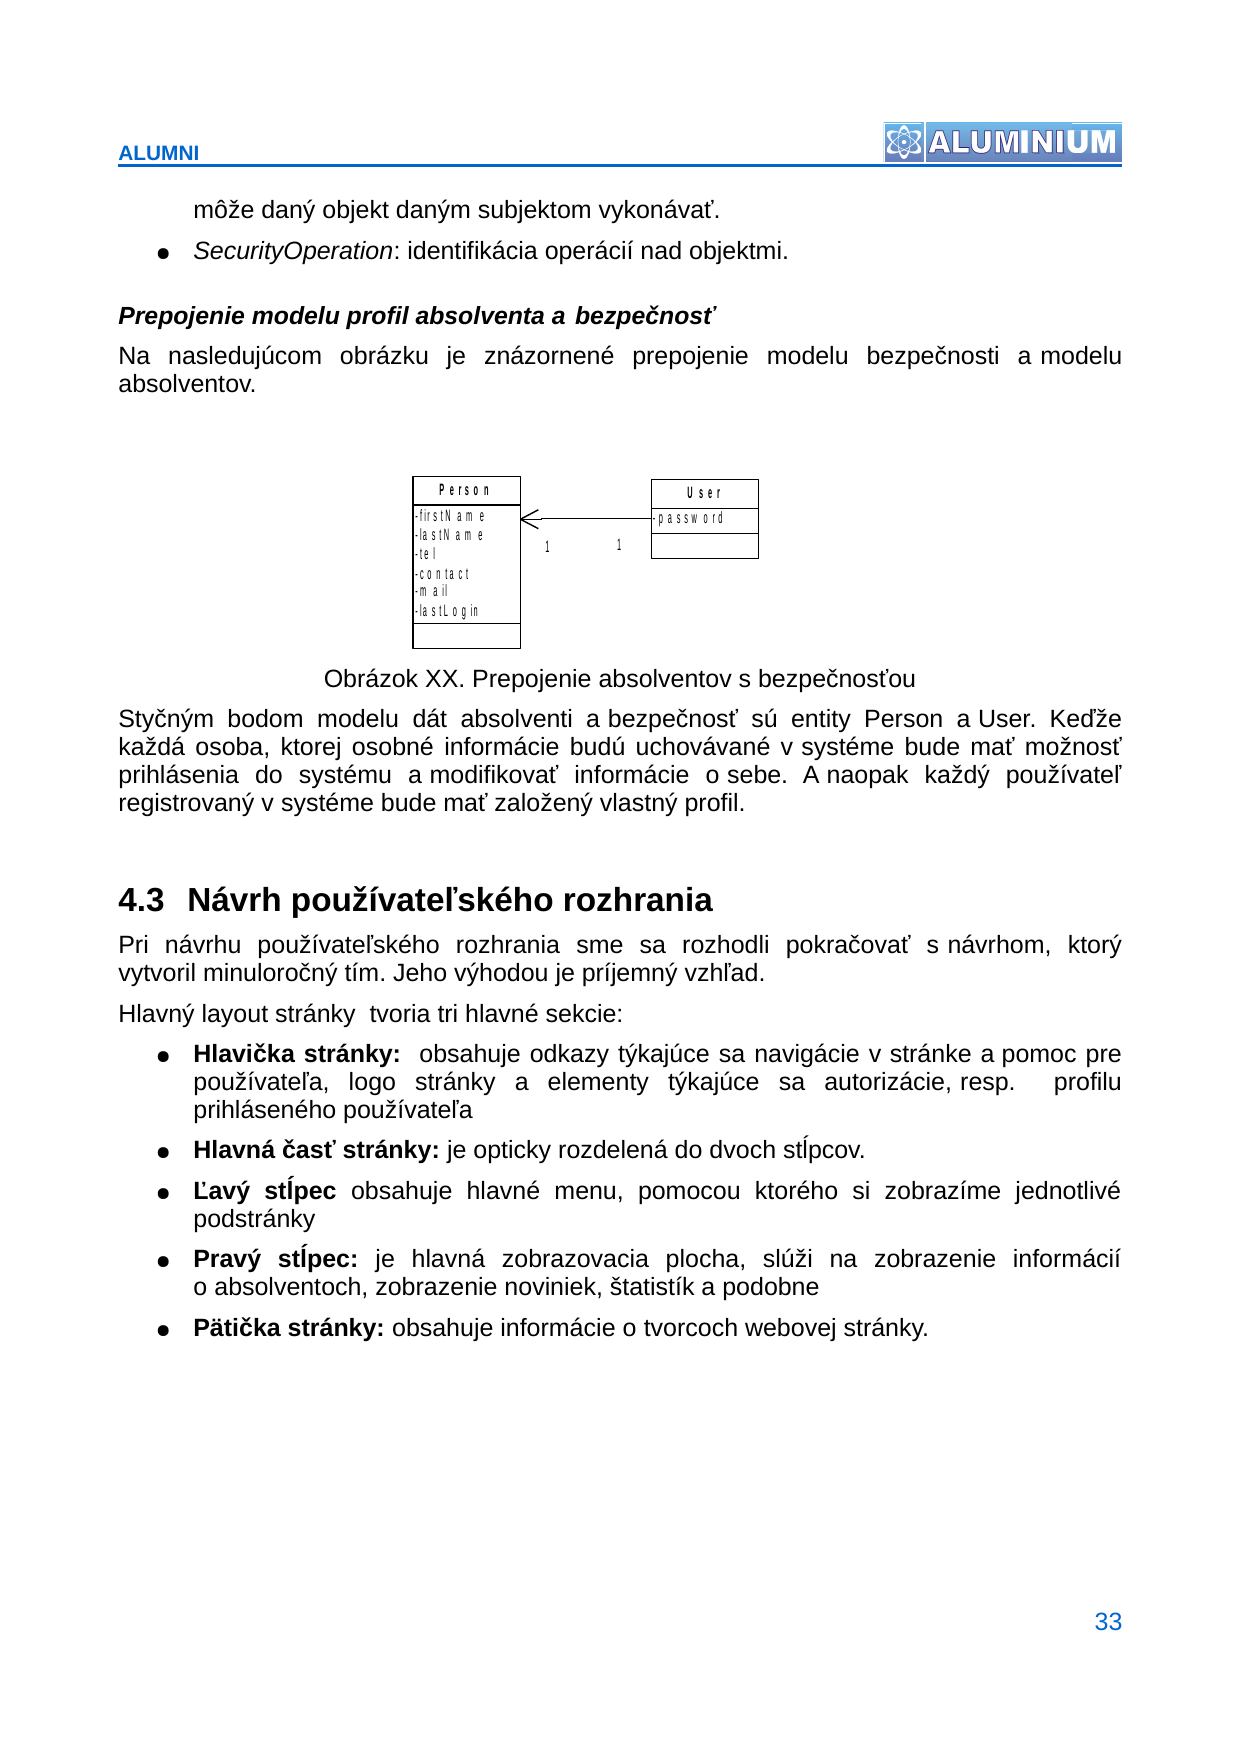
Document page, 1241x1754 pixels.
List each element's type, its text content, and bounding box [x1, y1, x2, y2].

list SecurityOperation: identifikácia operácií nad objektmi. [156, 237, 1122, 264]
text Hlavný layout stránky tvoria tri hlavné sekcie: [118, 1000, 1122, 1028]
list Pätička stránky: obsahuje informácie o tvorcoch webovej stránky. [156, 1313, 1122, 1341]
text Obrázok XX. Prepojenie absolventov s bezpečnosťou [118, 664, 1122, 692]
list môže daný objekt daným subjektom vykonávať. [156, 196, 1122, 224]
subtitle Prepojenie modelu profil absolventa a bezpečnosť [118, 302, 1122, 330]
list Ľavý stĺpec obsahuje hlavné menu, pomocou ktorého si zobrazíme jednotlivé podstránky [156, 1177, 1122, 1233]
list Pravý stĺpec: je hlavná zobrazovacia plocha, slúži na zobrazenie informácií o absolventoch, zobrazenie noviniek, štatistík a podobne [156, 1245, 1122, 1301]
text Pri návrhu používateľského rozhrania sme sa rozhodli pokračovať s návrhom, ktorý vytvoril minuloročný tím. Jeho výhodou je príjemný vzhľad. [118, 931, 1122, 987]
list Hlavička stránky: obsahuje odkazy týkajúce sa navigácie v stránke a pomoc pre používateľa, logo stránky a elementy týkajúce sa autorizácie, resp. profilu prihláseného používateľa [156, 1040, 1122, 1124]
text Na nasledujúcom obrázku je znázornené prepojenie modelu bezpečnosti a modelu absolventov. [118, 342, 1122, 398]
subtitle Návrh používateľského rozhrania [118, 882, 1122, 919]
list Hlavná časť stránky: je opticky rozdelená do dvoch stĺpcov. [156, 1136, 1122, 1164]
text Styčným bodom modelu dát absolventi a bezpečnosť sú entity Person a User. Keďže každá osoba, ktorej osobné informácie budú uchovávané v systéme bude mať možnosť prihlásenia do systému a modifikovať informácie o sebe. A naopak každý používateľ registrovaný v systéme bude mať založený vlastný profil. [118, 705, 1122, 816]
